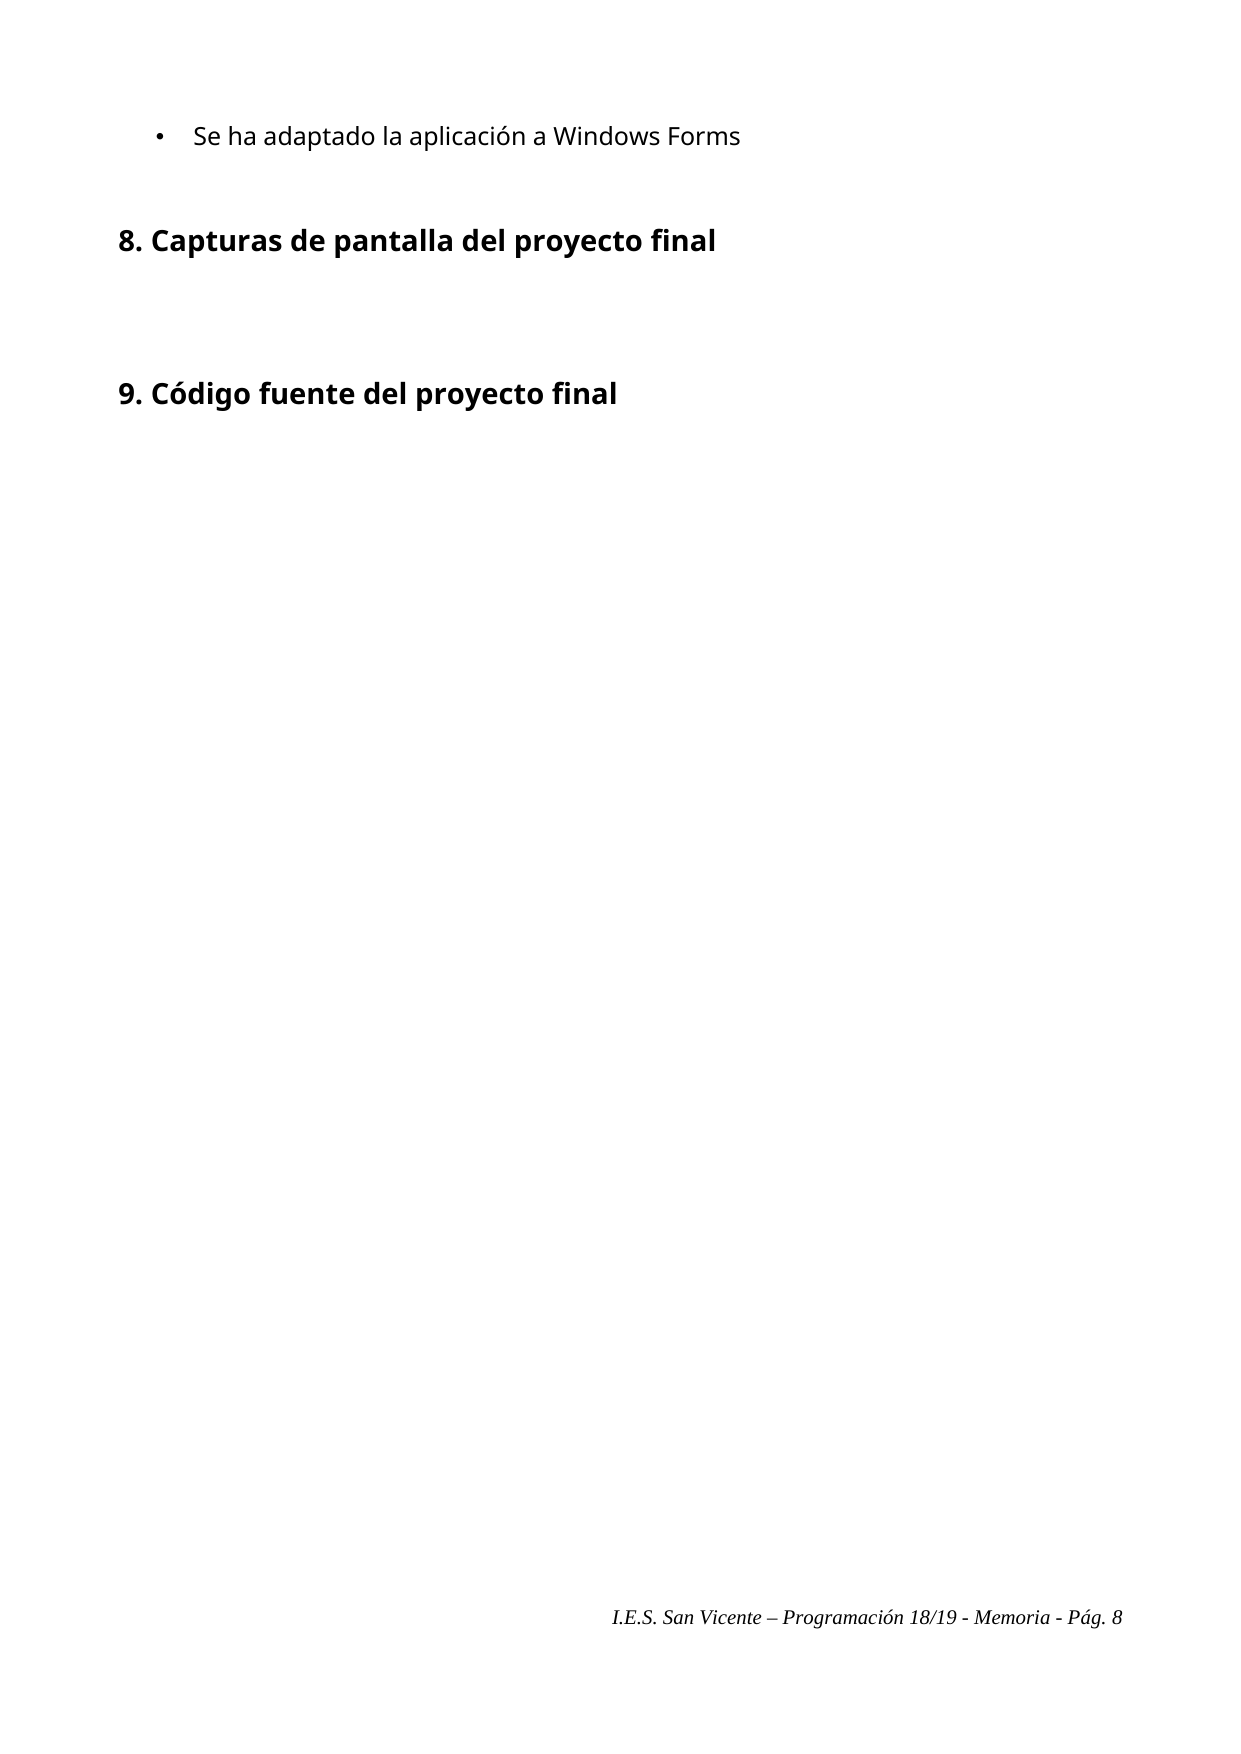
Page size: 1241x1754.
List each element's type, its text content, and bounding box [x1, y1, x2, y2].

subtitle 9. Código fuente del proyecto final [118, 373, 1122, 413]
list Se ha adaptado la aplicación a Windows Forms [156, 118, 1122, 152]
subtitle 8. Capturas de pantalla del proyecto final [118, 220, 1122, 260]
